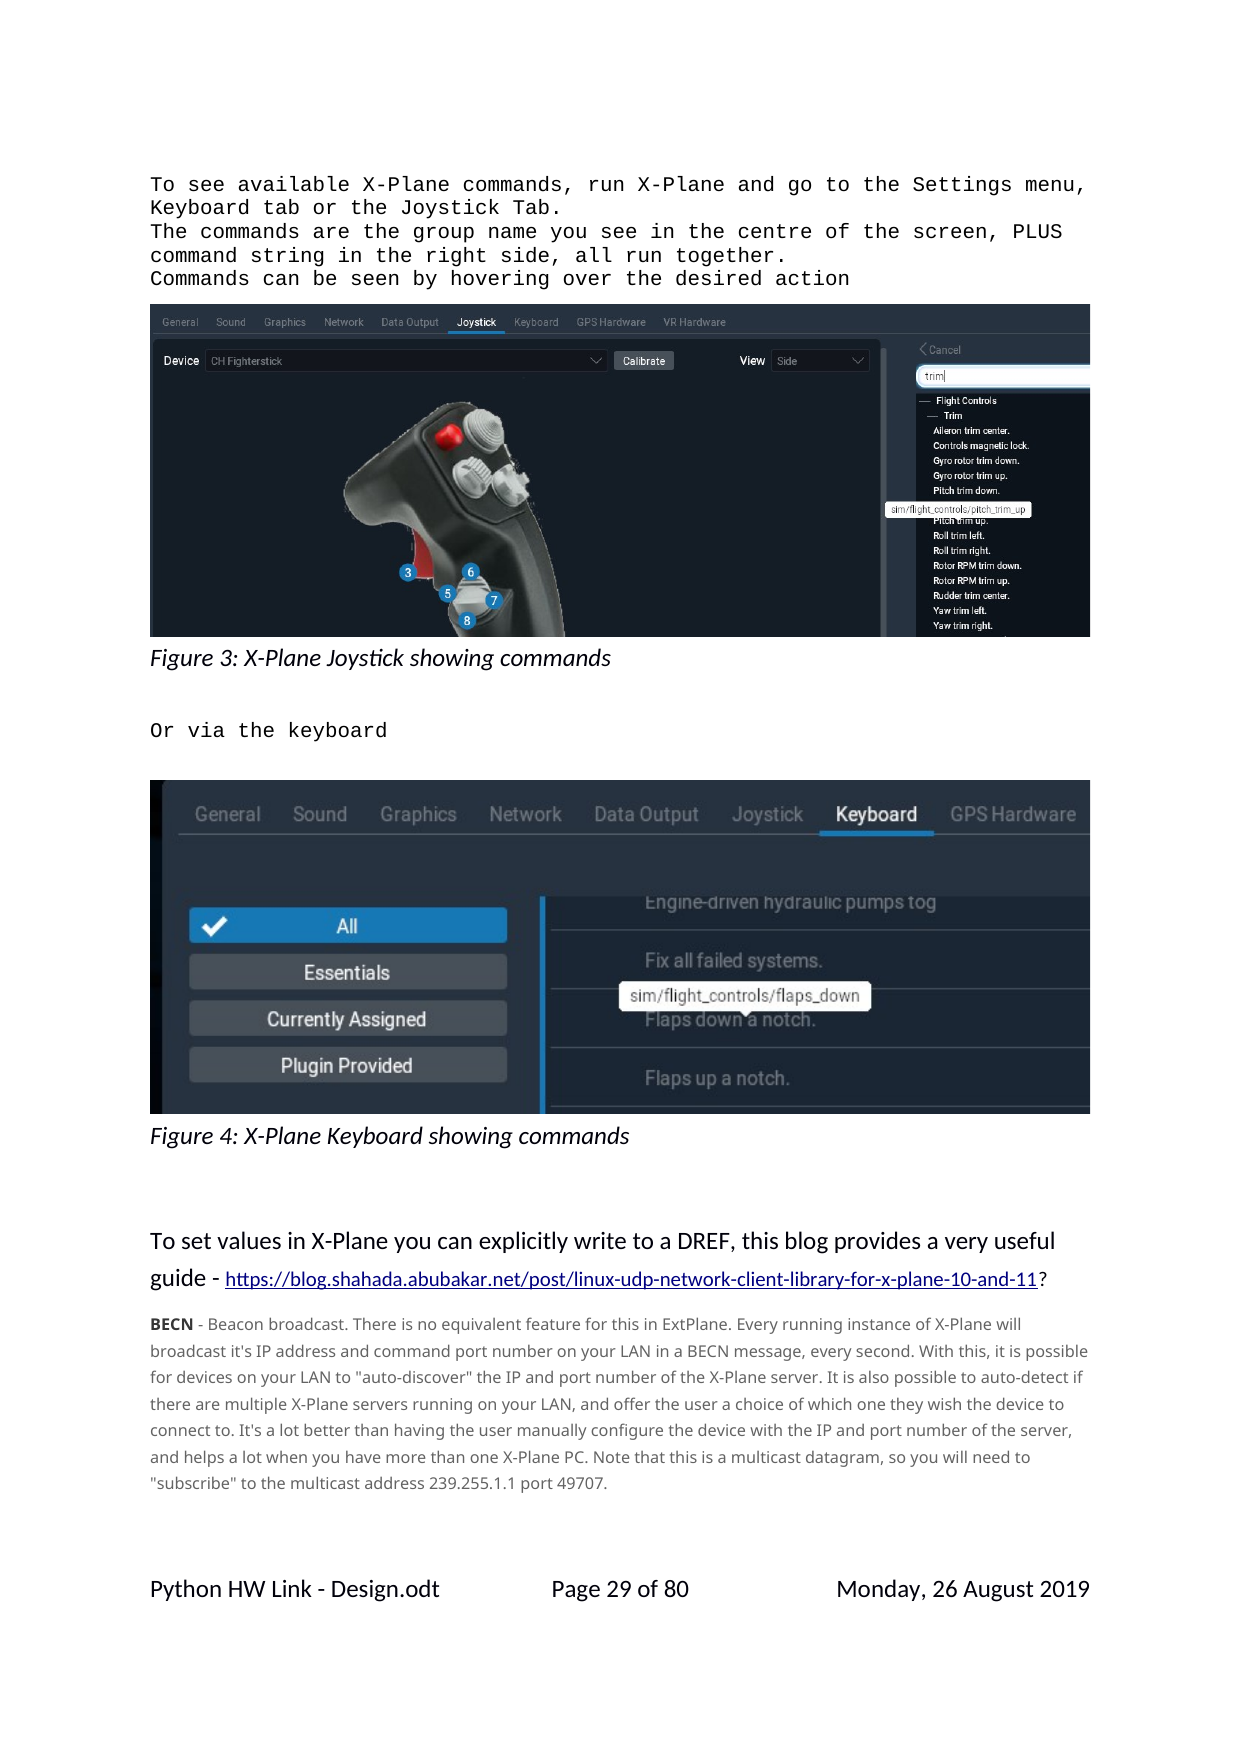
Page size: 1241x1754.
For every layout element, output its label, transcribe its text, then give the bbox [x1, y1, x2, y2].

text Figure 3: X-Plane Joystick showing commands [150, 637, 1090, 673]
picture [150, 304, 1091, 637]
text Or via the keyboard [150, 720, 1090, 744]
picture [150, 780, 1091, 1114]
text BECN - Beacon broadcast. There is no equivalent feature for this in ExtPlane. Every running instance of X-Plane will broadcast it's IP address and command port number on your LAN in a BECN message, every second. With this, it is possible for devices on your LAN to "auto-discover" the IP and port number of the X-Plane server. It is also possible to auto-detect if there are multiple X-Plane servers running on your LAN, and offer the user a choice of which one they wish the device to connect to. It's a lot better than having the user manually configure the device with the IP and port number of the server, and helps a lot when you have more than one X-Plane PC. Note that this is a multicast datagram, so you will need to "subscribe" to the multicast address 239.255.1.1 port 49707. [150, 1313, 1090, 1494]
text To set values in X-Plane you can explicitly write to a DREF, this blog provides a very useful guide - https://blog.shahada.abubakar.net/post/linux-udp-network-client-library-for-x-plane-10-and-11? [150, 1225, 1090, 1292]
text Figure 4: X-Plane Keyboard showing commands [150, 1114, 1090, 1151]
text To see available X-Plane commands, run X-Plane and go to the Settings menu, Keyboard tab or the Joystick Tab. [150, 174, 1090, 221]
text Commands can be seen by hovering over the desired action [150, 268, 1090, 292]
text The commands are the group name you see in the centre of the screen, PLUS command string in the right side, all run together. [150, 221, 1090, 268]
